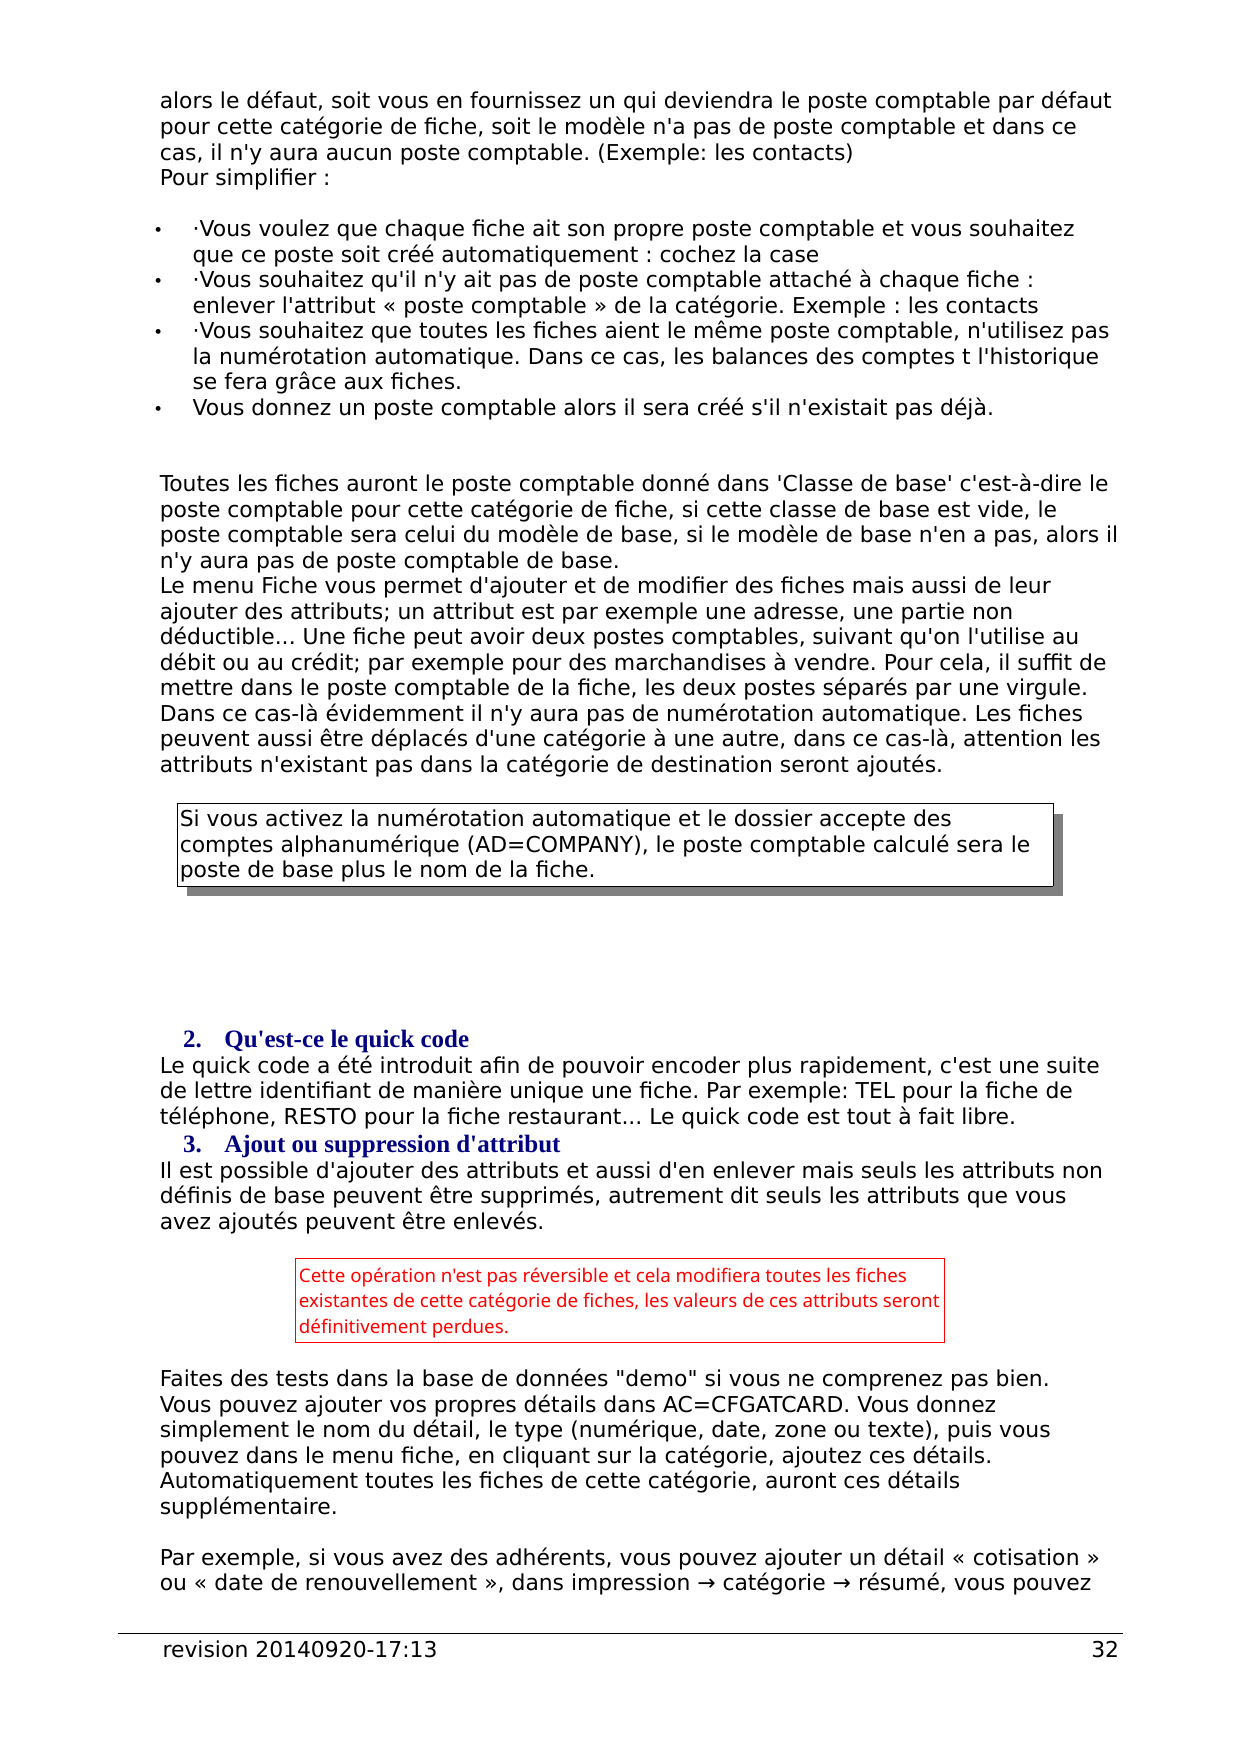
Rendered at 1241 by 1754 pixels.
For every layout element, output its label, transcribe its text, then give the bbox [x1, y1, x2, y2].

text Toutes les fiches auront le poste comptable donné dans 'Classe de base' c'est-à-dire le poste comptable pour cette catégorie de fiche, si cette classe de base est vide, le poste comptable sera celui du modèle de base, si le modèle de base n'en a pas, alors il n'y aura pas de poste comptable de base. [159, 471, 1123, 573]
subtitle Qu'est-ce le quick code [177, 1024, 1123, 1053]
list ·Vous souhaitez que toutes les fiches aient le même poste comptable, n'utilisez pas la numérotation automatique. Dans ce cas, les balances des comptes t l'historique se fera grâce aux fiches. [155, 318, 1123, 395]
text Le quick code a été introduit afin de pouvoir encoder plus rapidement, c'est une suite de lettre identifiant de manière unique une fiche. Par exemple: TEL pour la fiche de téléphone, RESTO pour la fiche restaurant... Le quick code est tout à fait libre. [159, 1053, 1123, 1129]
text Si vous activez la numérotation automatique et le dossier accepte des comptes alphanumérique (AD=COMPANY), le poste comptable calculé sera le poste de base plus le nom de la fiche. [178, 804, 1053, 886]
text Il est possible d'ajouter des attributs et aussi d'en enlever mais seuls les attributs non définis de base peuvent être supprimés, autrement dit seuls les attributs que vous avez ajoutés peuvent être enlevés. [159, 1158, 1123, 1234]
list ·Vous souhaitez qu'il n'y ait pas de poste comptable attaché à chaque fiche : enlever l'attribut « poste comptable » de la catégorie. Exemple : les contacts [155, 267, 1123, 318]
text Le menu Fiche vous permet d'ajouter et de modifier des fiches mais aussi de leur ajouter des attributs; un attribut est par exemple une adresse, une partie non déductible... Une fiche peut avoir deux postes comptables, suivant qu'on l'utilise au débit ou au crédit; par exemple pour des marchandises à vendre. Pour cela, il suffit de mettre dans le poste comptable de la fiche, les deux postes séparés par une virgule. Dans ce cas-là évidemment il n'y aura pas de numérotation automatique. Les fiches peuvent aussi être déplacés d'une catégorie à une autre, dans ce cas-là, attention les attributs n'existant pas dans la catégorie de destination seront ajoutés. [159, 573, 1123, 778]
text Faites des tests dans la base de données "demo" si vous ne comprenez pas bien. [159, 1366, 1123, 1392]
text Cette opération n'est pas réversible et cela modifiera toutes les fiches existantes de cette catégorie de fiches, les valeurs de ces attributs seront définitivement perdues. [296, 1259, 944, 1342]
text Vous pouvez ajouter vos propres détails dans AC=CFGATCARD. Vous donnez simplement le nom du détail, le type (numérique, date, zone ou texte), puis vous pouvez dans le menu fiche, en cliquant sur la catégorie, ajoutez ces détails. Automatiquement toutes les fiches de cette catégorie, auront ces détails supplémentaire. [159, 1392, 1123, 1519]
list ·Vous voulez que chaque fiche ait son propre poste comptable et vous souhaitez que ce poste soit créé automatiquement : cochez la case [155, 216, 1123, 267]
text Par exemple, si vous avez des adhérents, vous pouvez ajouter un détail « cotisation » ou « date de renouvellement », dans impression → catégorie → résumé, vous pouvez [159, 1545, 1123, 1596]
text alors le défaut, soit vous en fournissez un qui deviendra le poste comptable par défaut pour cette catégorie de fiche, soit le modèle n'a pas de poste comptable et dans ce cas, il n'y aura aucun poste comptable. (Exemple: les contacts) [159, 88, 1123, 165]
list Vous donnez un poste comptable alors il sera créé s'il n'existait pas déjà. [155, 395, 1123, 420]
text Pour simplifier : [159, 165, 1123, 191]
subtitle Ajout ou suppression d'attribut [177, 1129, 1123, 1158]
